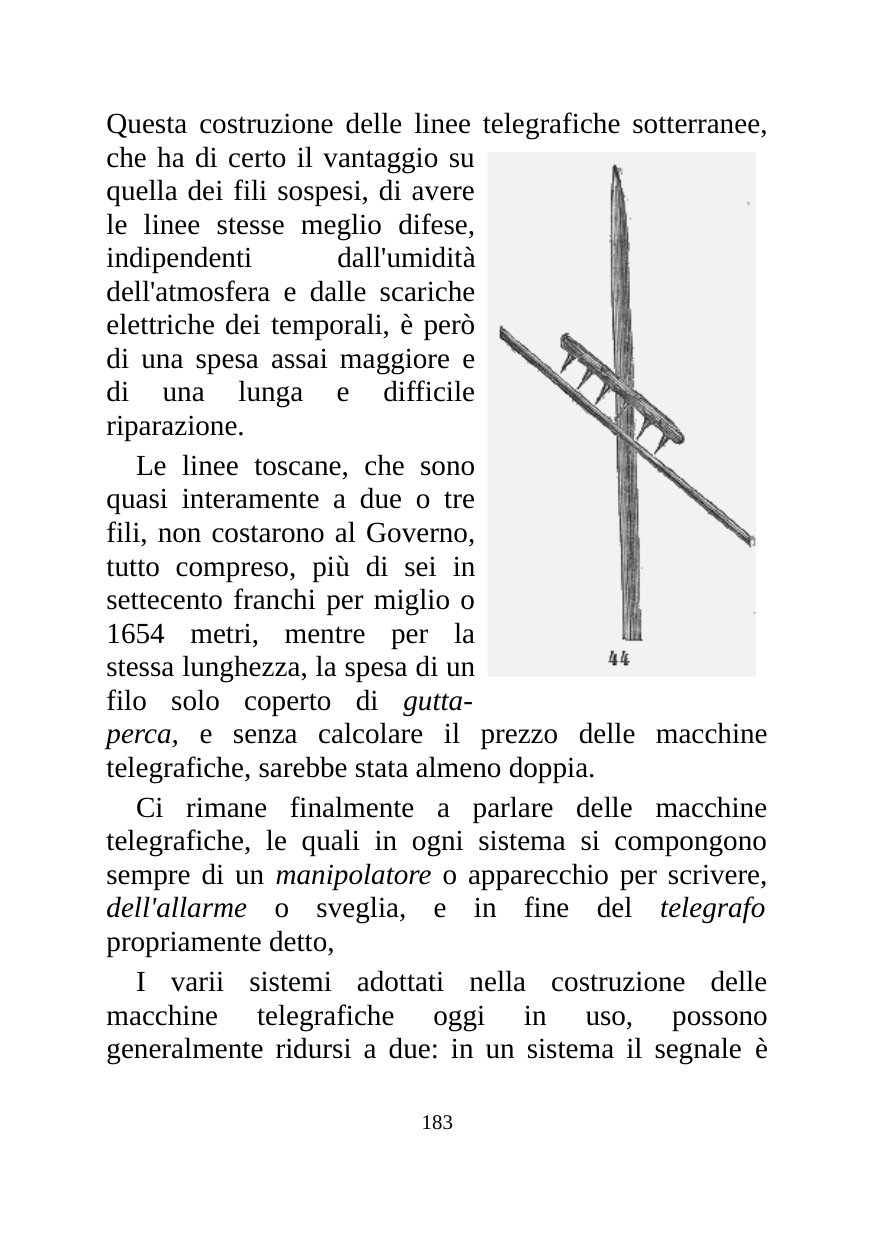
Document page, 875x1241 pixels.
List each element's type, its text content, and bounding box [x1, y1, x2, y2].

text Le linee toscane, che sono quasi interamente a due o tre fili, non costarono al Governo, tutto compreso, più di sei in settecento franchi per miglio o 1654 metri, mentre per la stessa lunghezza, la spesa di un filo solo coperto di gutta-perca, e senza calcolare il prezzo delle macchine telegrafiche, sarebbe stata almeno doppia. [106, 448, 768, 783]
text Ci rimane finalmente a parlare delle macchine telegrafiche, le quali in ogni sistema si compongono sempre di un manipolatore o apparecchio per scrivere, dell'allarme o sveglia, e in fine del telegrafo propriamente detto, [106, 790, 768, 958]
text I varii sistemi adottati nella costruzione delle macchine telegrafiche oggi in uso, possono generalmente ridursi a due: in un sistema il segnale è [106, 964, 768, 1065]
text Questa costruzione delle linee telegrafiche sotterranee, che ha di certo il vantaggio su quella dei fili sospesi, di avere le linee stesse meglio difese, indipendenti dall'umidità dell'atmosfera e dalle scariche elettriche dei temporali, è però di una spesa assai maggiore e di una lunga e difficile riparazione. [106, 106, 768, 442]
